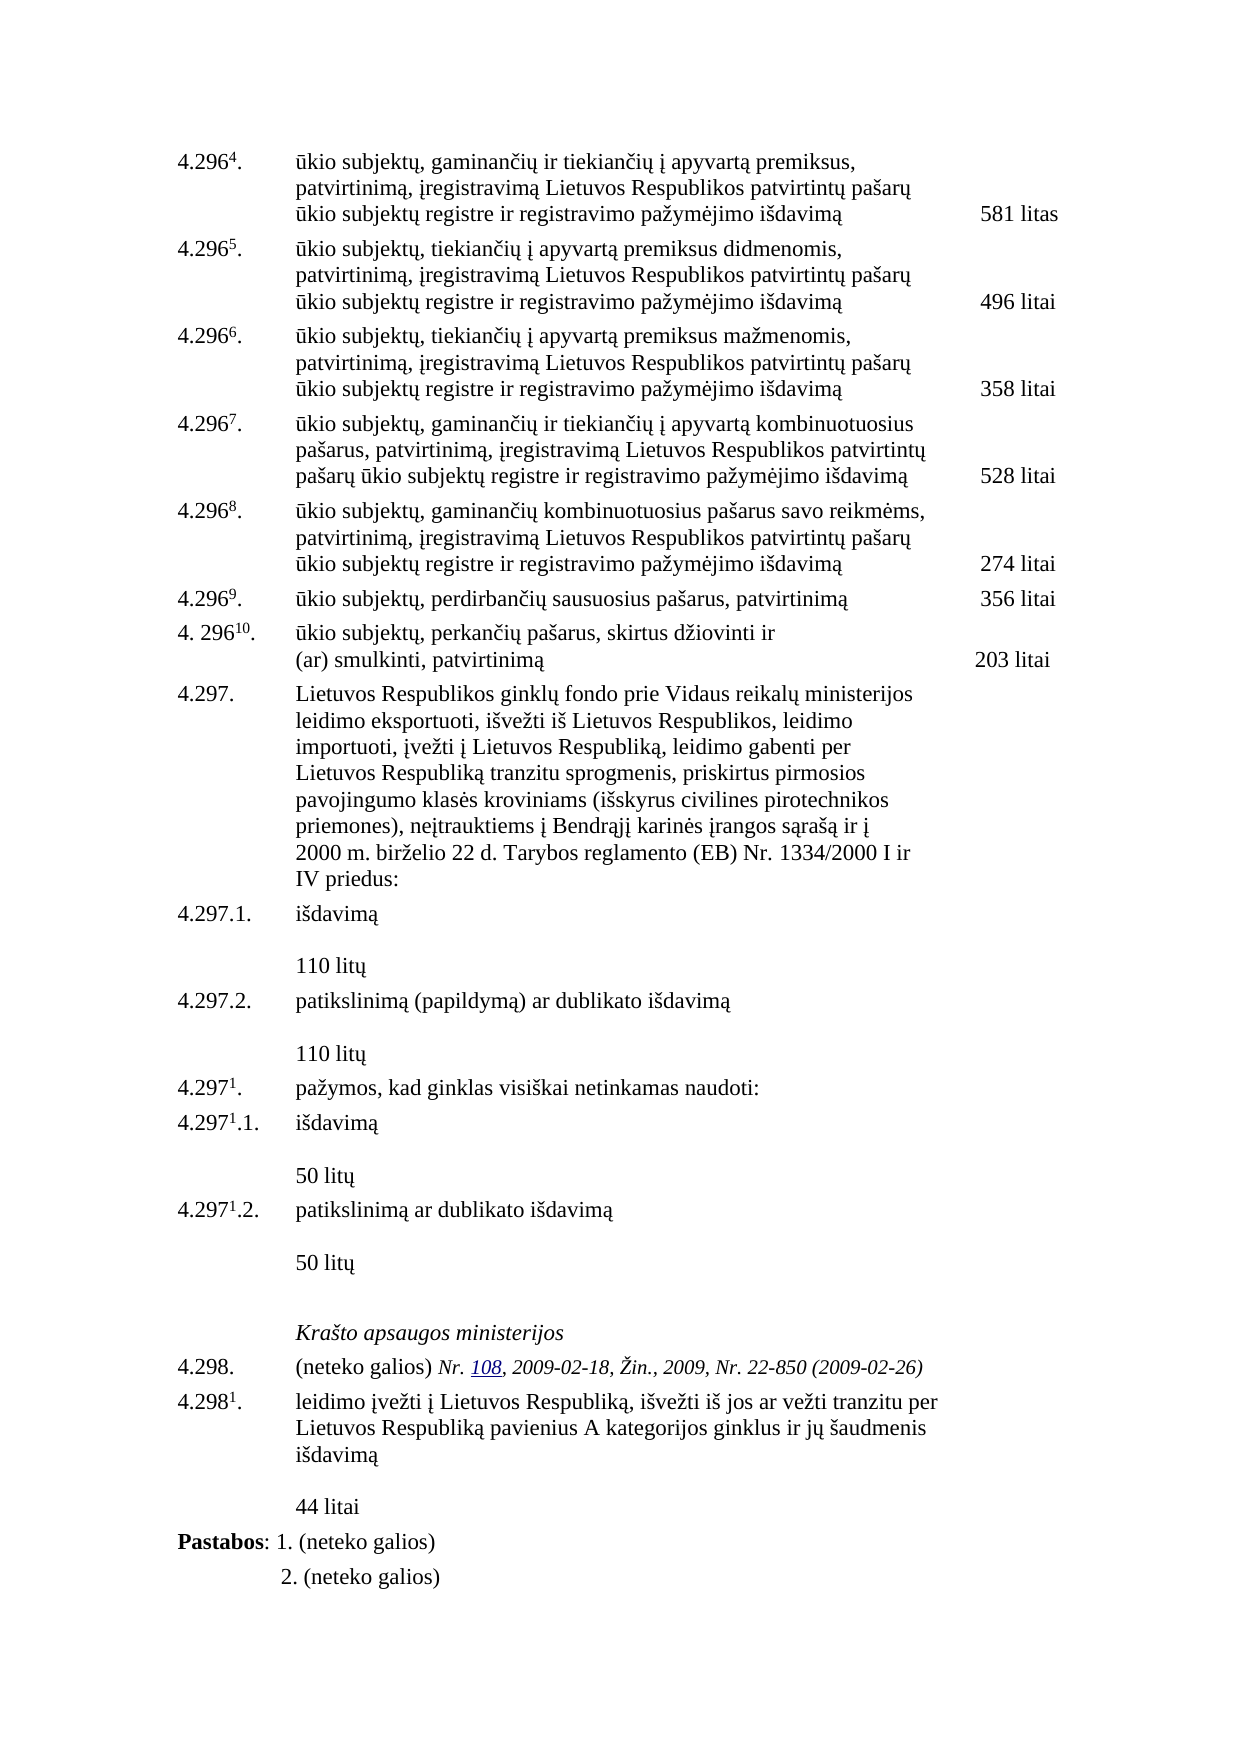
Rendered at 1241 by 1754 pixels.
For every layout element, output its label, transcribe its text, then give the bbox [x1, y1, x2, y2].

text 4.2971.1. išdavimą 50 litų [177, 1109, 930, 1188]
text 4.298. (neteko galios) Nr. 108, 2009-02-18, Žin., 2009, Nr. 22-850 (2009-02-26) [177, 1353, 1122, 1379]
text 4. 29610. ūkio subjektų, perkančių pašarus, skirtus džiovinti ir (ar) smulkinti, patvirtinimą 203 litai [177, 619, 1122, 672]
text 4.2971. pažymos, kad ginklas visiškai netinkamas naudoti: [177, 1074, 930, 1101]
text 4.2971.2. patikslinimą ar dublikato išdavimą 50 litų [177, 1196, 930, 1276]
text 4.2966. ūkio subjektų, tiekiančių į apyvartą premiksus mažmenomis, patvirtinimą, įregistravimą Lietuvos Respublikos patvirtintų pašarų ūkio subjektų registre ir registravimo pažymėjimo išdavimą 358 litai [177, 322, 1122, 402]
text Krašto apsaugos ministerijos [177, 1318, 945, 1345]
text 4.2968. ūkio subjektų, gaminančių kombinuotuosius pašarus savo reikmėms, patvirtinimą, įregistravimą Lietuvos Respublikos patvirtintų pašarų ūkio subjektų registre ir registravimo pažymėjimo išdavimą 274 litai [177, 497, 1122, 576]
text 2. (neteko galios) [177, 1563, 1122, 1589]
text 4.2969. ūkio subjektų, perdirbančių sausuosius pašarus, patvirtinimą 356 litai [177, 585, 1122, 611]
text 4.297.1. išdavimą 110 litų [177, 899, 924, 979]
text Pastabos: 1. (neteko galios) [177, 1528, 1122, 1554]
text 4.2965. ūkio subjektų, tiekiančių į apyvartą premiksus didmenomis, patvirtinimą, įregistravimą Lietuvos Respublikos patvirtintų pašarų ūkio subjektų registre ir registravimo pažymėjimo išdavimą 496 litai [177, 235, 1122, 314]
text 4.297.2. patikslinimą (papildymą) ar dublikato išdavimą 110 litų [177, 987, 945, 1066]
text 4.297. Lietuvos Respublikos ginklų fondo prie Vidaus reikalų ministerijos leidimo eksportuoti, išvežti iš Lietuvos Respublikos, leidimo importuoti, įvežti į Lietuvos Respubliką, leidimo gabenti per Lietuvos Respubliką tranzitu sprogmenis, priskirtus pirmosios pavojingumo klasės kroviniams (išskyrus civilines pirotechnikos priemones), neįtrauktiems į Bendrąjį karinės įrangos sąrašą ir į 2000 m. birželio 22 d. Tarybos reglamento (EB) Nr. 1334/2000 I ir IV priedus: [177, 680, 924, 891]
text 4.2967. ūkio subjektų, gaminančių ir tiekiančių į apyvartą kombinuotuosius pašarus, patvirtinimą, įregistravimą Lietuvos Respublikos patvirtintų pašarų ūkio subjektų registre ir registravimo pažymėjimo išdavimą 528 litai [177, 410, 1122, 489]
text 4.2981. leidimo įvežti į Lietuvos Respubliką, išvežti iš jos ar vežti tranzitu per Lietuvos Respubliką pavienius A kategorijos ginklus ir jų šaudmenis išdavimą 44 litai [177, 1388, 945, 1520]
text 4.2964. ūkio subjektų, gaminančių ir tiekiančių į apyvartą premiksus, patvirtinimą, įregistravimą Lietuvos Respublikos patvirtintų pašarų ūkio subjektų registre ir registravimo pažymėjimo išdavimą 581 litas [177, 148, 1122, 227]
